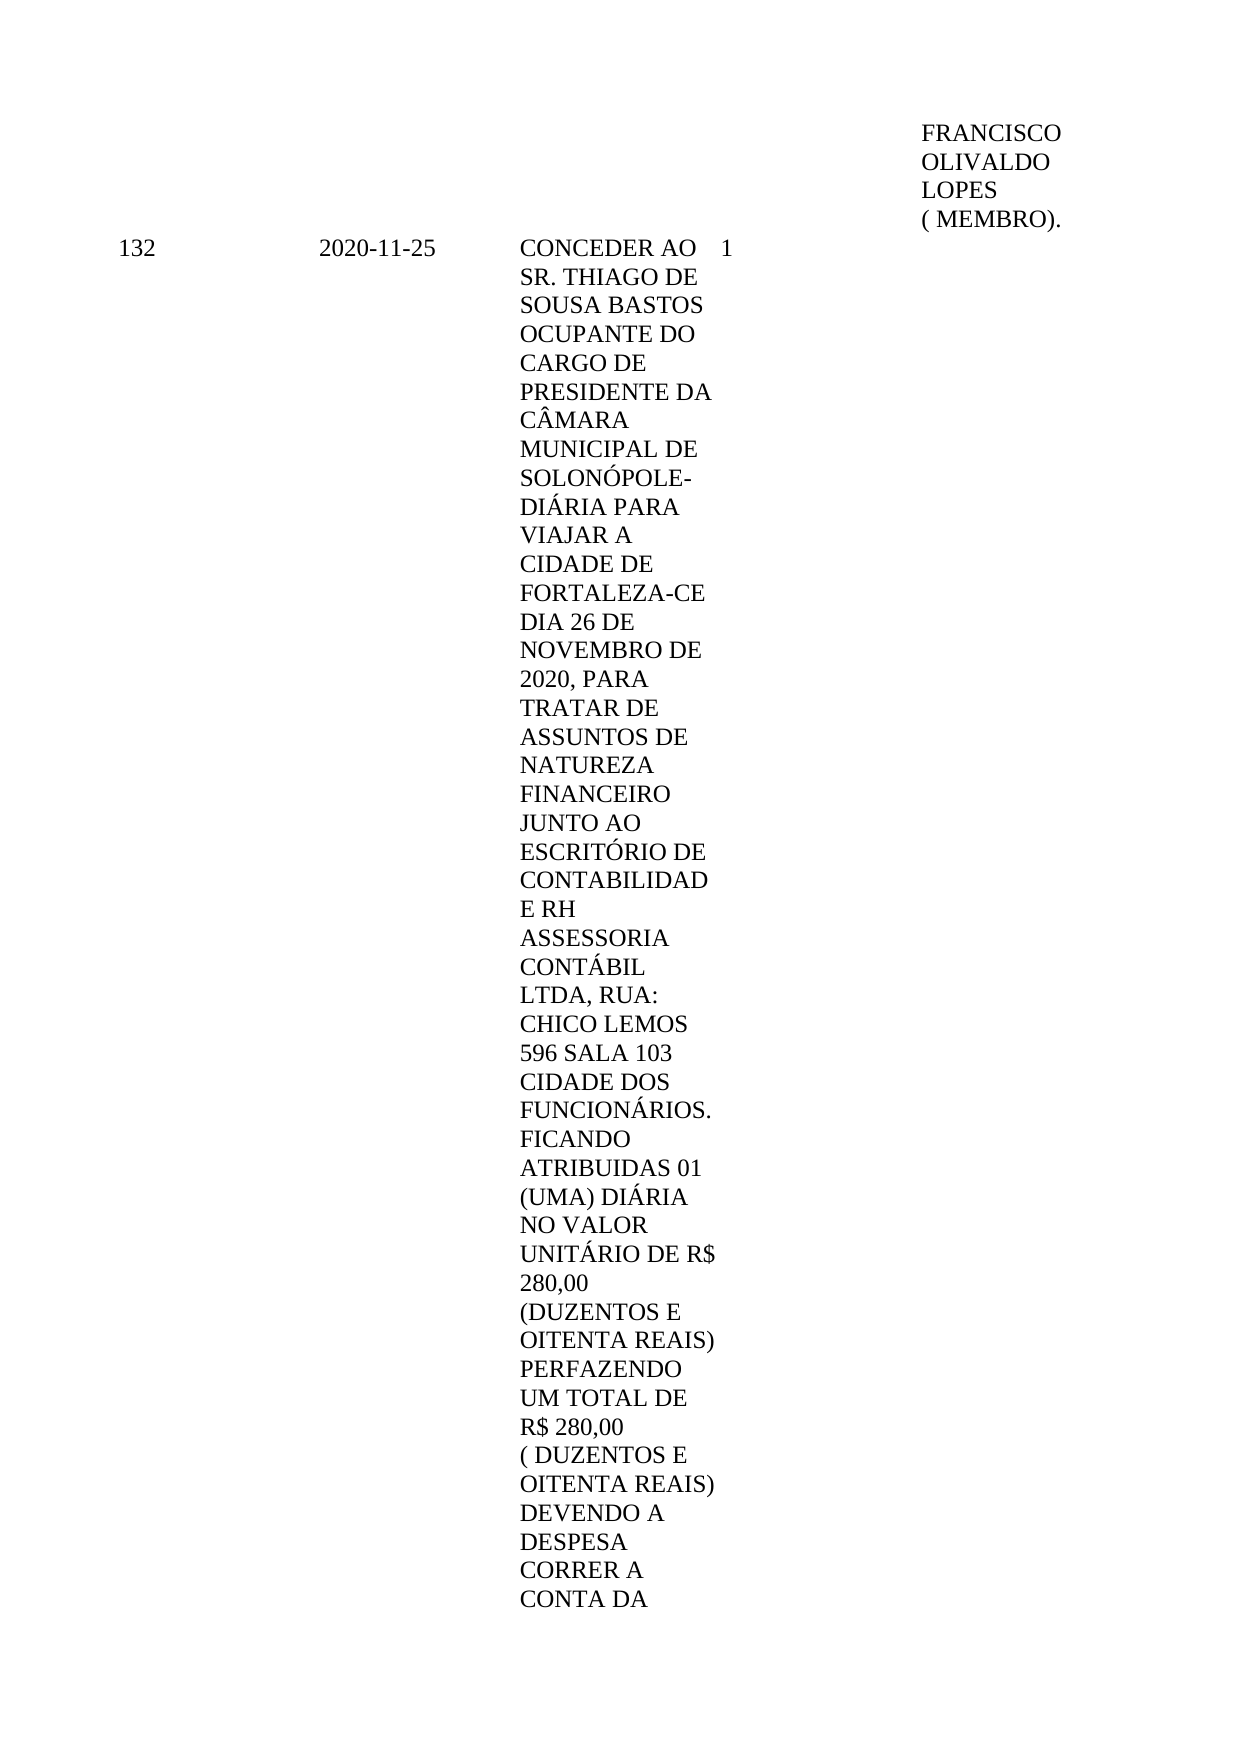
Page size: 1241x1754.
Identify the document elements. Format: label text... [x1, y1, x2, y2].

table_cell [118, 118, 319, 233]
table_cell CONCEDER AO SR. THIAGO DE SOUSA BASTOS OCUPANTE DO CARGO DE PRESIDENTE DA CÂMARA MUNICIPAL DE SOLONÓPOLE- DIÁRIA PARA VIAJAR A CIDADE DE FORTALEZA-CE DIA 26 DE NOVEMBRO DE 2020, PARA TRATAR DE ASSUNTOS DE NATUREZA FINANCEIRO JUNTO AO ESCRITÓRIO DE CONTABILIDADE RH ASSESSORIA CONTÁBIL LTDA, RUA: CHICO LEMOS 596 SALA 103 CIDADE DOS FUNCIONÁRIOS. FICANDO ATRIBUIDAS 01 (UMA) DIÁRIA NO VALOR UNITÁRIO DE R$ 280,00 (DUZENTOS E OITENTA REAIS) PERFAZENDO UM TOTAL DE R$ 280,00 ( DUZENTOS E OITENTA REAIS) DEVENDO A DESPESA CORRER A CONTA DA [520, 233, 720, 1613]
table_cell 132 [118, 233, 319, 1613]
table_cell 2020-11-25 [319, 233, 519, 1613]
table_cell FRANCISCO OLIVALDO LOPES ( MEMBRO). [921, 118, 1122, 233]
table_cell [520, 118, 720, 233]
table_cell 1 [720, 233, 921, 1613]
table_cell [720, 118, 921, 233]
table_cell [921, 233, 1122, 1613]
table_cell [319, 118, 519, 233]
